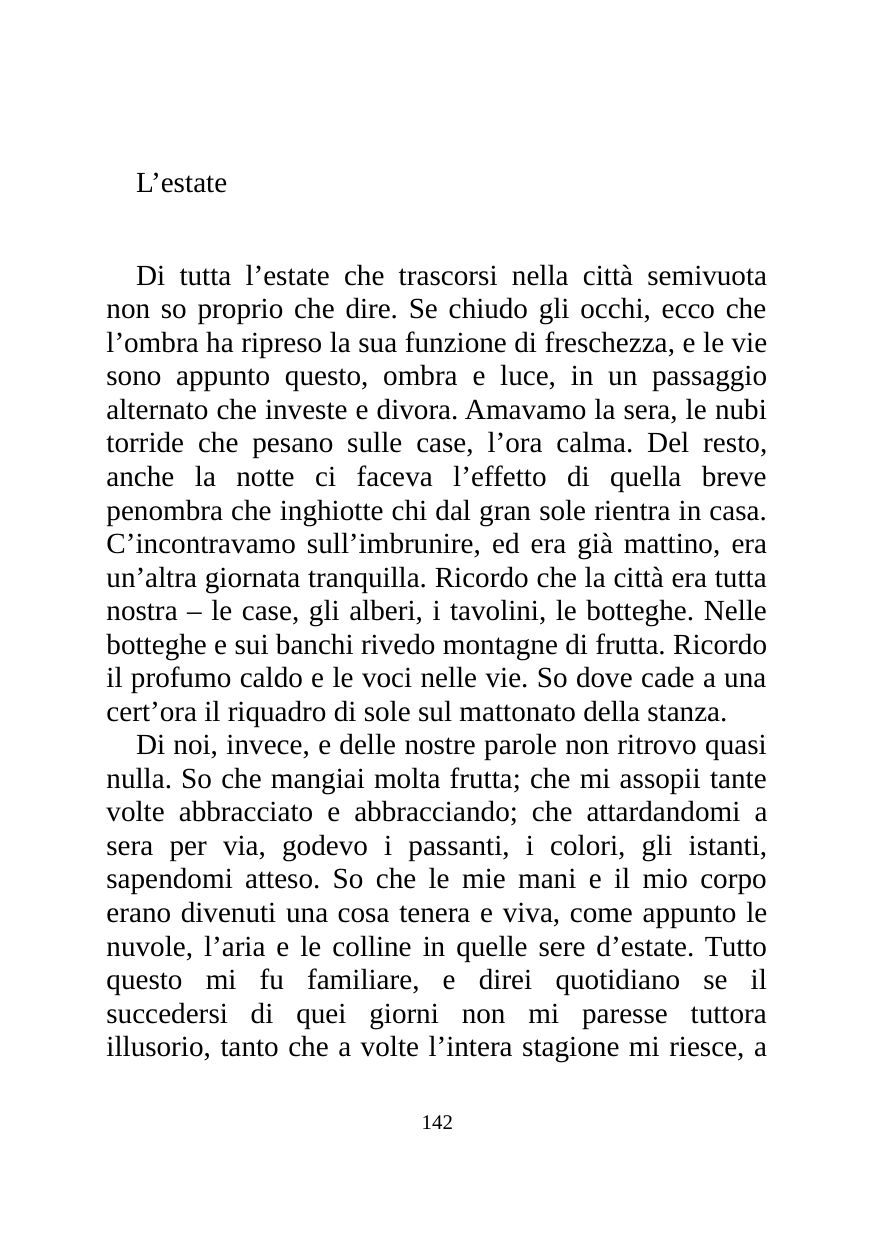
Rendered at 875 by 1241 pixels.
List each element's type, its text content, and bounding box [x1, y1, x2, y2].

text Di noi, invece, e delle nostre parole non ritrovo quasi nulla. So che mangiai molta frutta; che mi assopii tante volte abbracciato e abbracciando; che attardandomi a sera per via, godevo i passanti, i colori, gli istanti, sapendomi atteso. So che le mie mani e il mio corpo erano divenuti una cosa tenera e viva, come appunto le nuvole, l’aria e le colline in quelle sere d’estate. Tutto questo mi fu familiare, e direi quotidiano se il succedersi di quei giorni non mi paresse tuttora illusorio, tanto che a volte l’intera stagione mi riesce, a [106, 727, 768, 1063]
text Di tutta l’estate che trascorsi nella città semivuota non so proprio che dire. Se chiudo gli occhi, ecco che l’ombra ha ripreso la sua funzione di freschezza, e le vie sono appunto questo, ombra e luce, in un passaggio alternato che investe e divora. Amavamo la sera, le nubi torride che pesano sulle case, l’ora calma. Del resto, anche la notte ci faceva l’effetto di quella breve penombra che inghiotte chi dal gran sole rientra in casa. C’incontravamo sull’imbrunire, ed era già mattino, era un’altra giornata tranquilla. Ricordo che la città era tutta nostra – le case, gli alberi, i tavolini, le botteghe. Nelle botteghe e sui banchi rivedo montagne di frutta. Ricordo il profumo caldo e le voci nelle vie. So dove cade a una cert’ora il riquadro di sole sul mattonato della stanza. [106, 258, 768, 727]
subtitle L’estate [136, 165, 768, 199]
